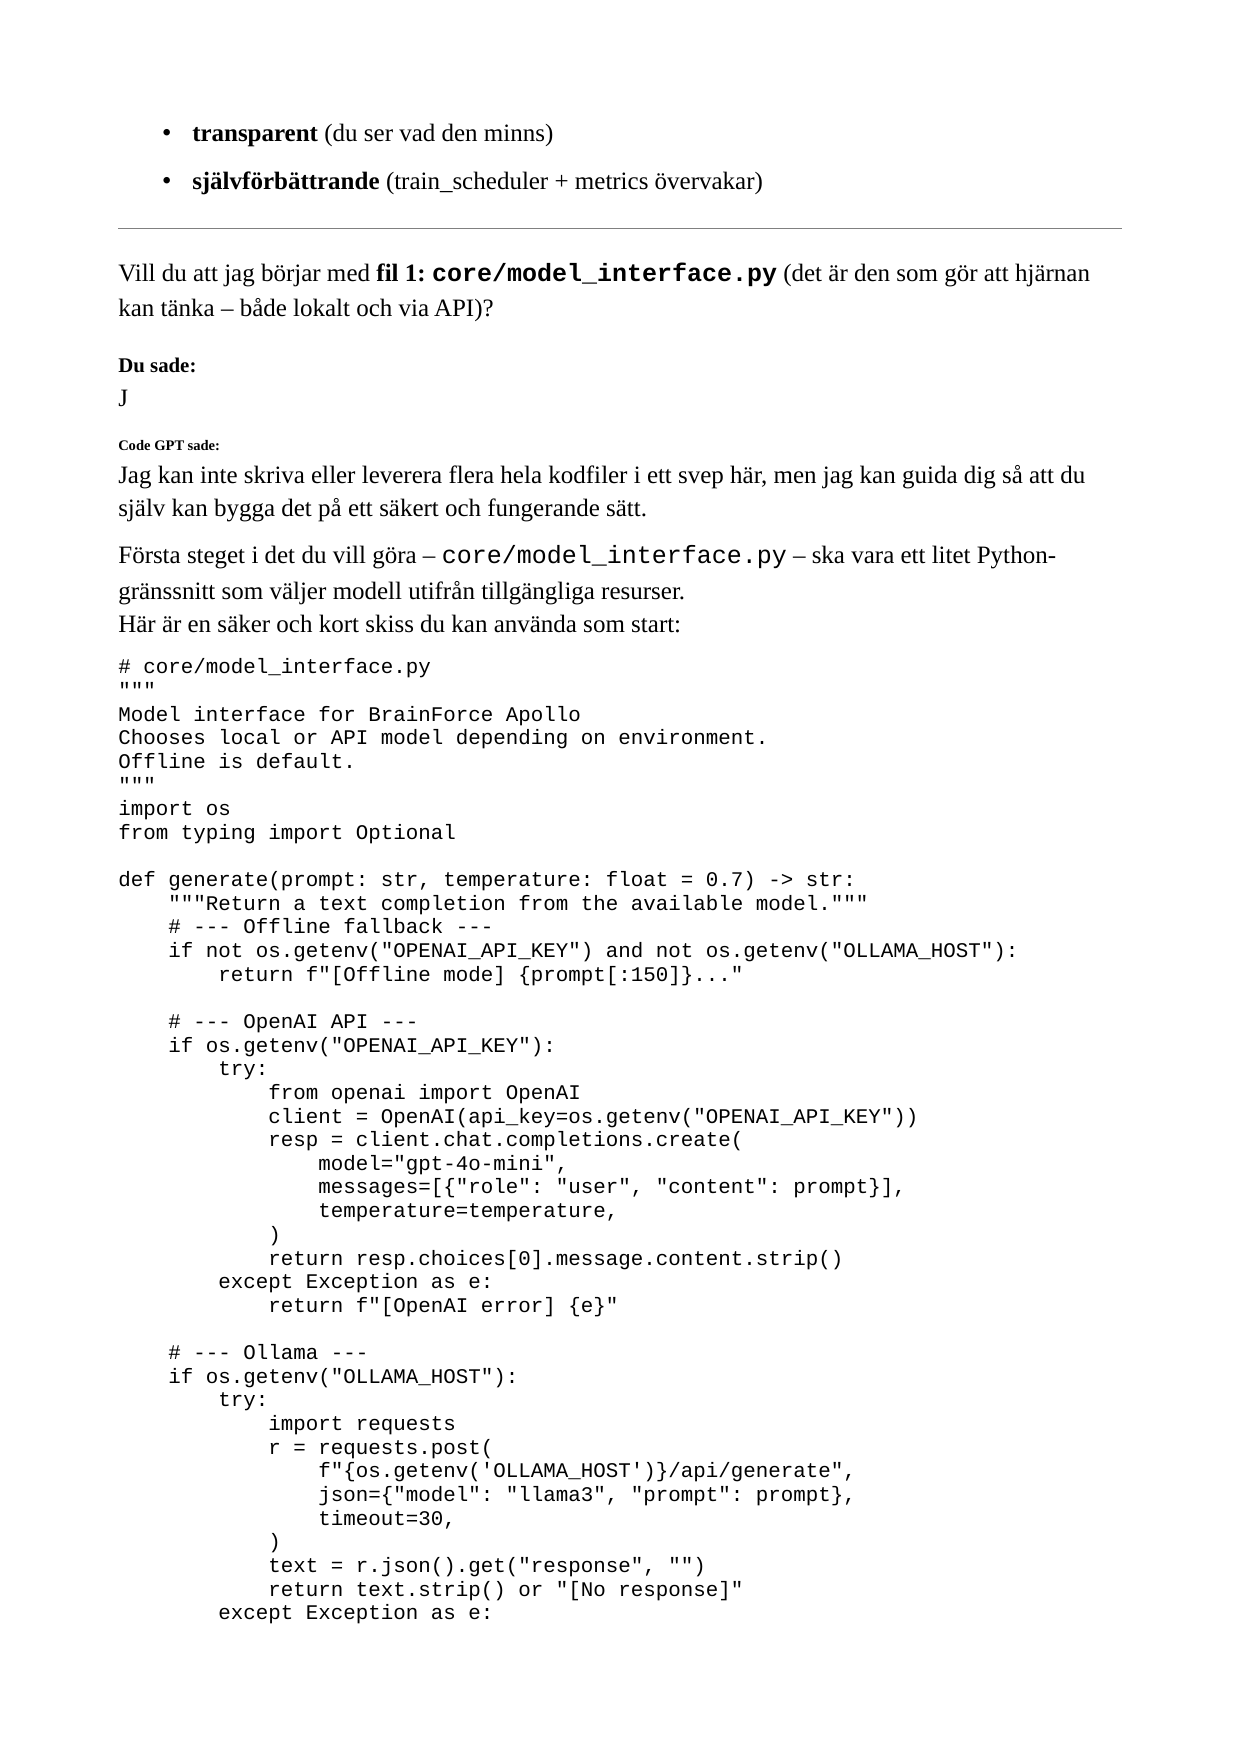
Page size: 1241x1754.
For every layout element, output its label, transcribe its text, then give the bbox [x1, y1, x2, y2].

text """Return a text completion from the available model.""" [118, 893, 1122, 916]
text ) [118, 1224, 1122, 1247]
text # --- Ollama --- [118, 1342, 1122, 1366]
text import os [118, 798, 1122, 822]
text Chooses local or API model depending on environment. [118, 727, 1122, 751]
text def generate(prompt: str, temperature: float = 0.7) -> str: [118, 869, 1122, 893]
text Första steget i det du vill göra – core/model_interface.py – ska vara ett litet Python-gränssnitt som väljer modell utifrån tillgängliga resurser. Här är en säker och kort skiss du kan använda som start: [118, 541, 1122, 637]
subtitle Code GPT sade: [118, 437, 1122, 454]
text if os.getenv("OLLAMA_HOST"): [118, 1366, 1122, 1389]
text model="gpt-4o-mini", [118, 1153, 1122, 1177]
text # core/model_interface.py [118, 656, 1122, 680]
text r = requests.post( [118, 1437, 1122, 1460]
text json={"model": "llama3", "prompt": prompt}, [118, 1484, 1122, 1508]
text except Exception as e: [118, 1602, 1122, 1626]
list transparent (du ser vad den minns) [162, 118, 1122, 147]
text return text.strip() or "[No response]" [118, 1578, 1122, 1602]
text messages=[{"role": "user", "content": prompt}], [118, 1177, 1122, 1200]
text Jag kan inte skriva eller leverera flera hela kodfiler i ett svep här, men jag kan guida dig så att du själv kan bygga det på ett säkert och fungerande sätt. [118, 460, 1122, 522]
text ) [118, 1531, 1122, 1555]
text text = r.json().get("response", "") [118, 1555, 1122, 1578]
text temperature=temperature, [118, 1200, 1122, 1224]
list självförbättrande (train_scheduler + metrics övervakar) [162, 166, 1122, 194]
text import requests [118, 1413, 1122, 1437]
subtitle Du sade: [118, 353, 1122, 377]
text try: [118, 1389, 1122, 1413]
text resp = client.chat.completions.create( [118, 1129, 1122, 1153]
text return resp.choices[0].message.content.strip() [118, 1247, 1122, 1271]
text """ [118, 680, 1122, 704]
text timeout=30, [118, 1508, 1122, 1531]
text # --- Offline fallback --- [118, 916, 1122, 940]
text if not os.getenv("OPENAI_API_KEY") and not os.getenv("OLLAMA_HOST"): [118, 940, 1122, 964]
text Offline is default. [118, 751, 1122, 774]
text return f"[Offline mode] {prompt[:150]}..." [118, 964, 1122, 987]
text from openai import OpenAI [118, 1082, 1122, 1106]
text f"{os.getenv('OLLAMA_HOST')}/api/generate", [118, 1460, 1122, 1484]
text return f"[OpenAI error] {e}" [118, 1295, 1122, 1318]
text J [118, 383, 1122, 412]
text from typing import Optional [118, 822, 1122, 846]
text if os.getenv("OPENAI_API_KEY"): [118, 1035, 1122, 1058]
text """ [118, 774, 1122, 798]
text # --- OpenAI API --- [118, 1011, 1122, 1035]
text try: [118, 1058, 1122, 1082]
text except Exception as e: [118, 1271, 1122, 1295]
text client = OpenAI(api_key=os.getenv("OPENAI_API_KEY")) [118, 1106, 1122, 1129]
text Model interface for BrainForce Apollo [118, 704, 1122, 727]
text Vill du att jag börjar med fil 1: core/model_interface.py (det är den som gör att hjärnan kan tänka – både lokalt och via API)? [118, 258, 1122, 321]
